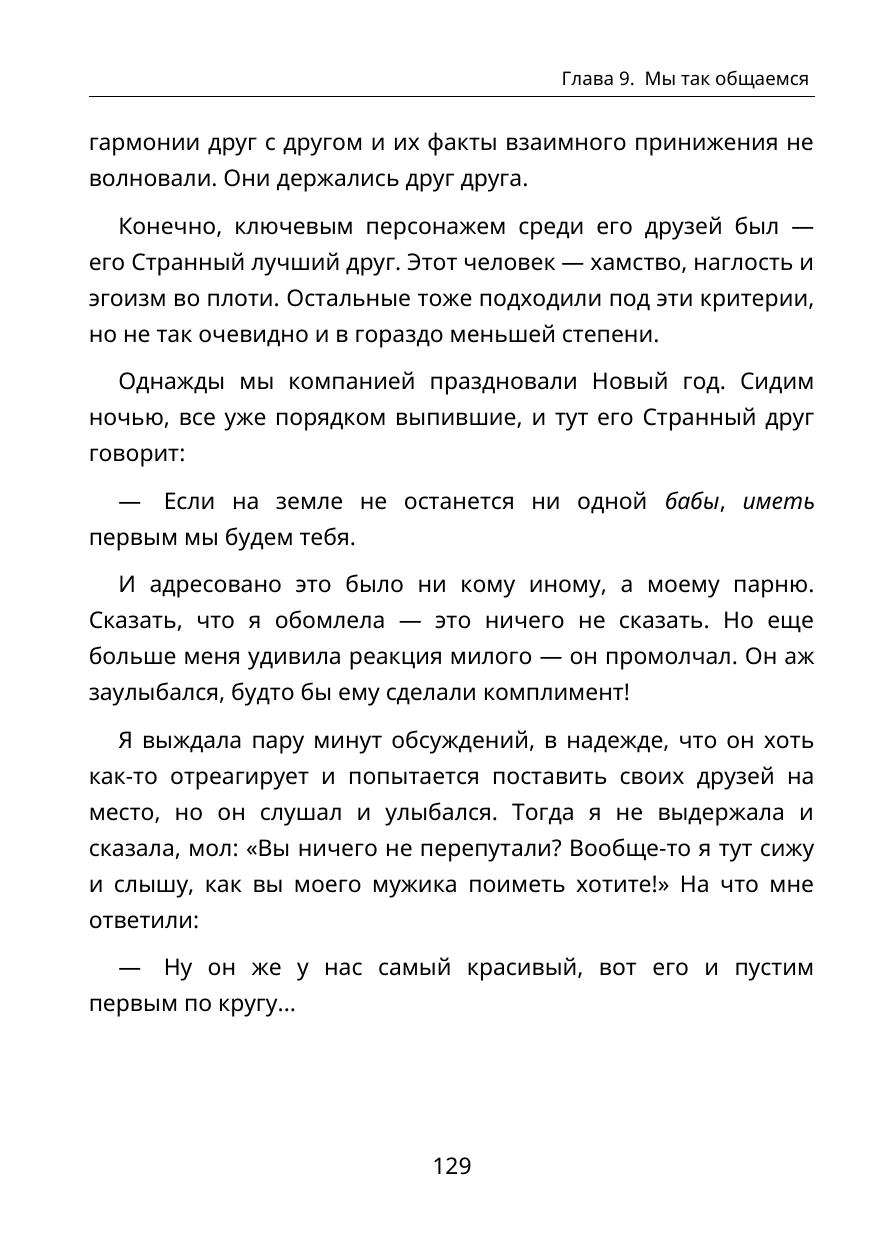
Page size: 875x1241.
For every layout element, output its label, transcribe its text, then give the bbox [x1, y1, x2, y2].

text И адресовано это было ни кому иному, а моему парню. Сказать, что я обомлела — это ничего не сказать. Но еще больше меня удивила реакция милого — он промолчал. Он аж заулыбался, будто бы ему сделали комплимент! [88, 568, 815, 707]
text Конечно, ключевым персонажем среди его друзей был — его Странный лучший друг. Этот человек — хамство, наглость и эгоизм во плоти. Остальные тоже подходили под эти критерии, но не так очевидно и в гораздо меньшей степени. [88, 210, 815, 349]
list Если на земле не останется ни одной бабы, иметь первым мы будем тебя. [88, 485, 815, 552]
text Однажды мы компанией праздновали Новый год. Сидим ночью, все уже порядком выпившие, и тут его Странный друг говорит: [88, 365, 815, 468]
text Я выждала пару минут обсуждений, в надежде, что он хоть как-то отреагирует и попытается поставить своих друзей на место, но он слушал и улыбался. Тогда я не выдержала и сказала, мол: «Вы ничего не перепутали? Вообще-то я тут сижу и слышу, как вы моего мужика поиметь хотите!» На что мне ответили: [88, 724, 815, 935]
list Ну он же у нас самый красивый, вот его и пустим первым по кругу... [88, 951, 815, 1018]
text гармонии друг с другом и их факты взаимного принижения не волновали. Они держались друг друга. [88, 126, 815, 193]
